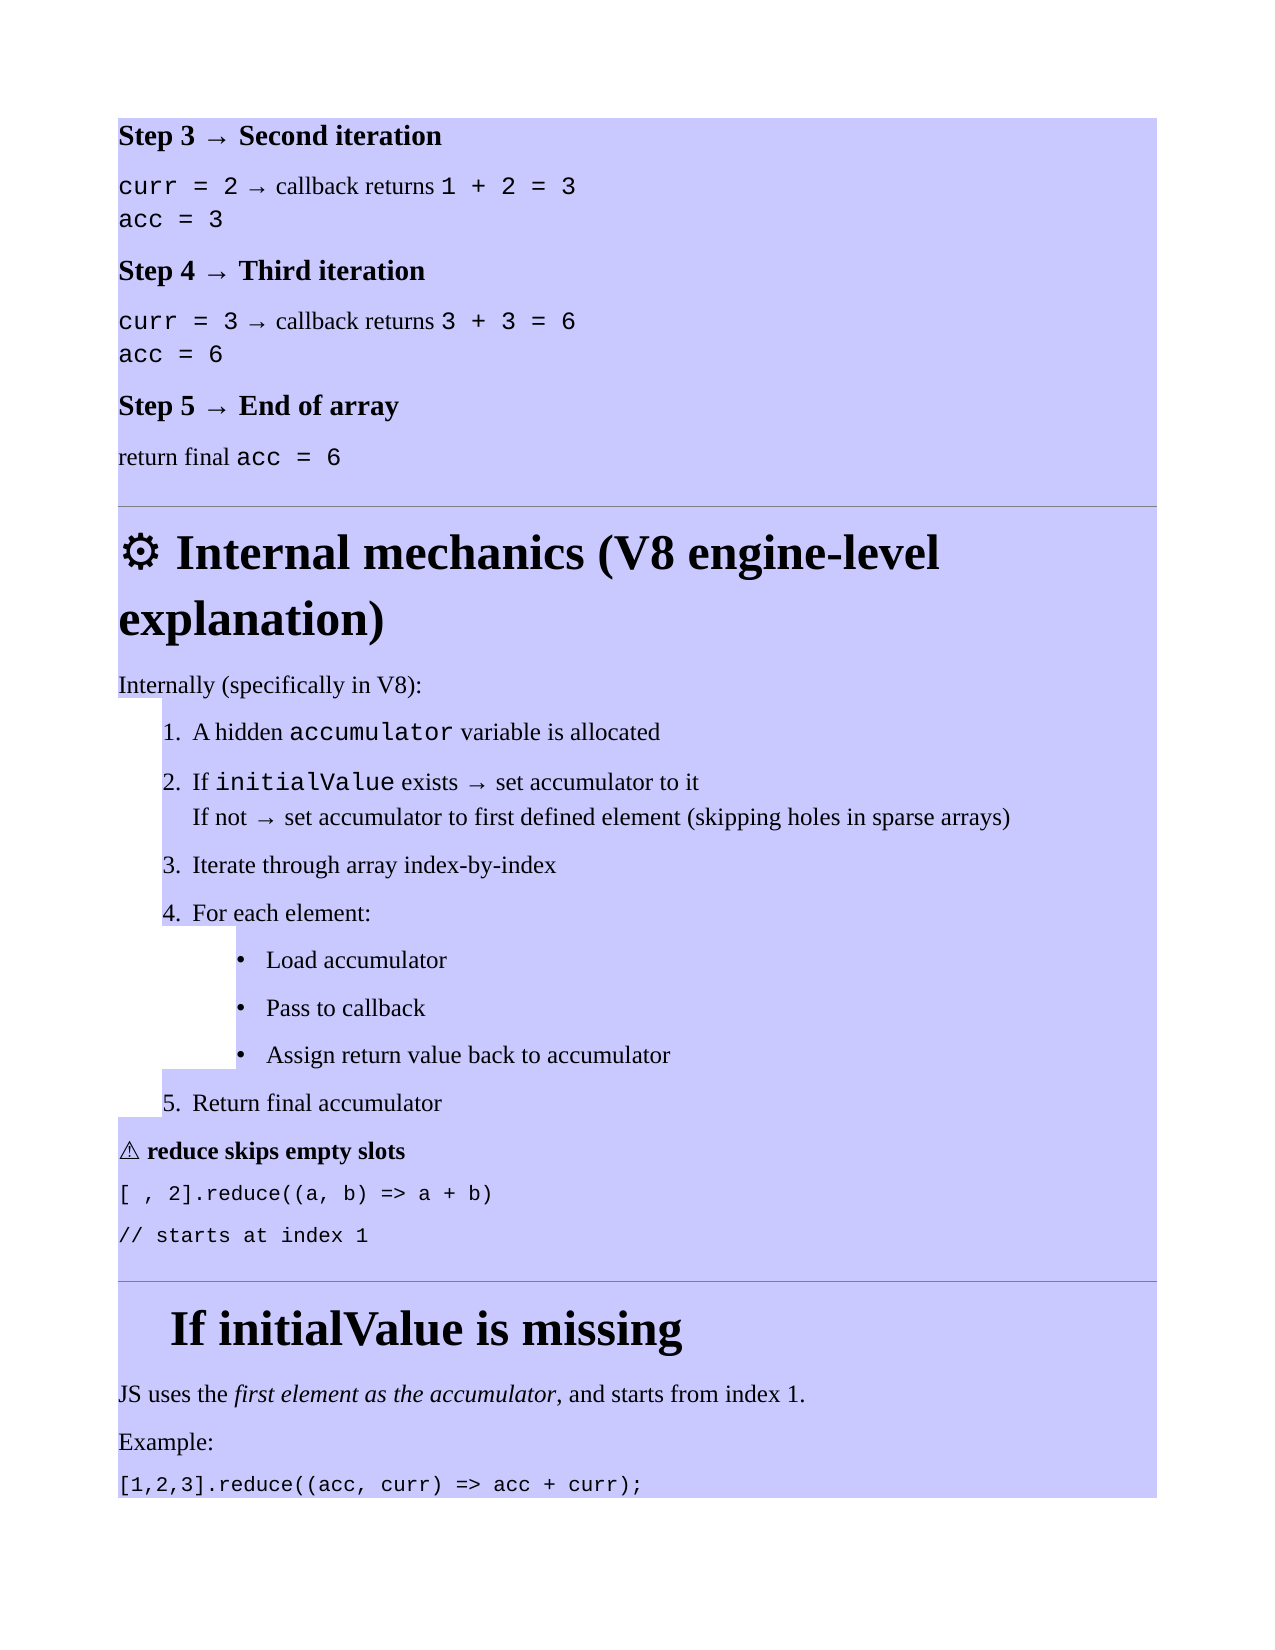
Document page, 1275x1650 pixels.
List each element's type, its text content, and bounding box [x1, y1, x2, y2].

subtitle ⚙️ Internal mechanics (V8 engine-level explanation) [118, 523, 1157, 647]
list Return final accumulator [162, 1088, 1157, 1117]
list If initialValue exists → set accumulator to it If not → set accumulator to first defined element (skipping holes in sparse arrays) [162, 767, 1157, 831]
subtitle Step 5 → End of array [118, 388, 1157, 422]
list Assign return value back to accumulator [236, 1041, 1157, 1069]
text return final acc = 6 [118, 442, 1157, 472]
subtitle Step 3 → Second iteration [118, 118, 1157, 152]
text [1,2,3].reduce((acc, curr) => acc + curr); [118, 1474, 1157, 1498]
subtitle Step 4 → Third iteration [118, 253, 1157, 287]
text JS uses the first element as the accumulator, and starts from index 1. [118, 1379, 1157, 1408]
list Pass to callback [236, 993, 1157, 1022]
text [ , 2].reduce((a, b) => a + b) [118, 1183, 1157, 1207]
text Example: [118, 1427, 1157, 1455]
subtitle ❌ If initialValue is missing [118, 1298, 1157, 1356]
list Iterate through array index-by-index [162, 850, 1157, 879]
text curr = 3 → callback returns 3 + 3 = 6 acc = 6 [118, 306, 1157, 370]
text Internally (specifically in V8): [118, 670, 1157, 698]
list A hidden accumulator variable is allocated [162, 717, 1157, 748]
list For each element: [162, 898, 1157, 926]
text curr = 2 → callback returns 1 + 2 = 3 acc = 3 [118, 171, 1157, 234]
text // starts at index 1 [118, 1225, 1157, 1249]
list Load accumulator [236, 945, 1157, 974]
text ⚠ reduce skips empty slots [118, 1136, 1157, 1164]
